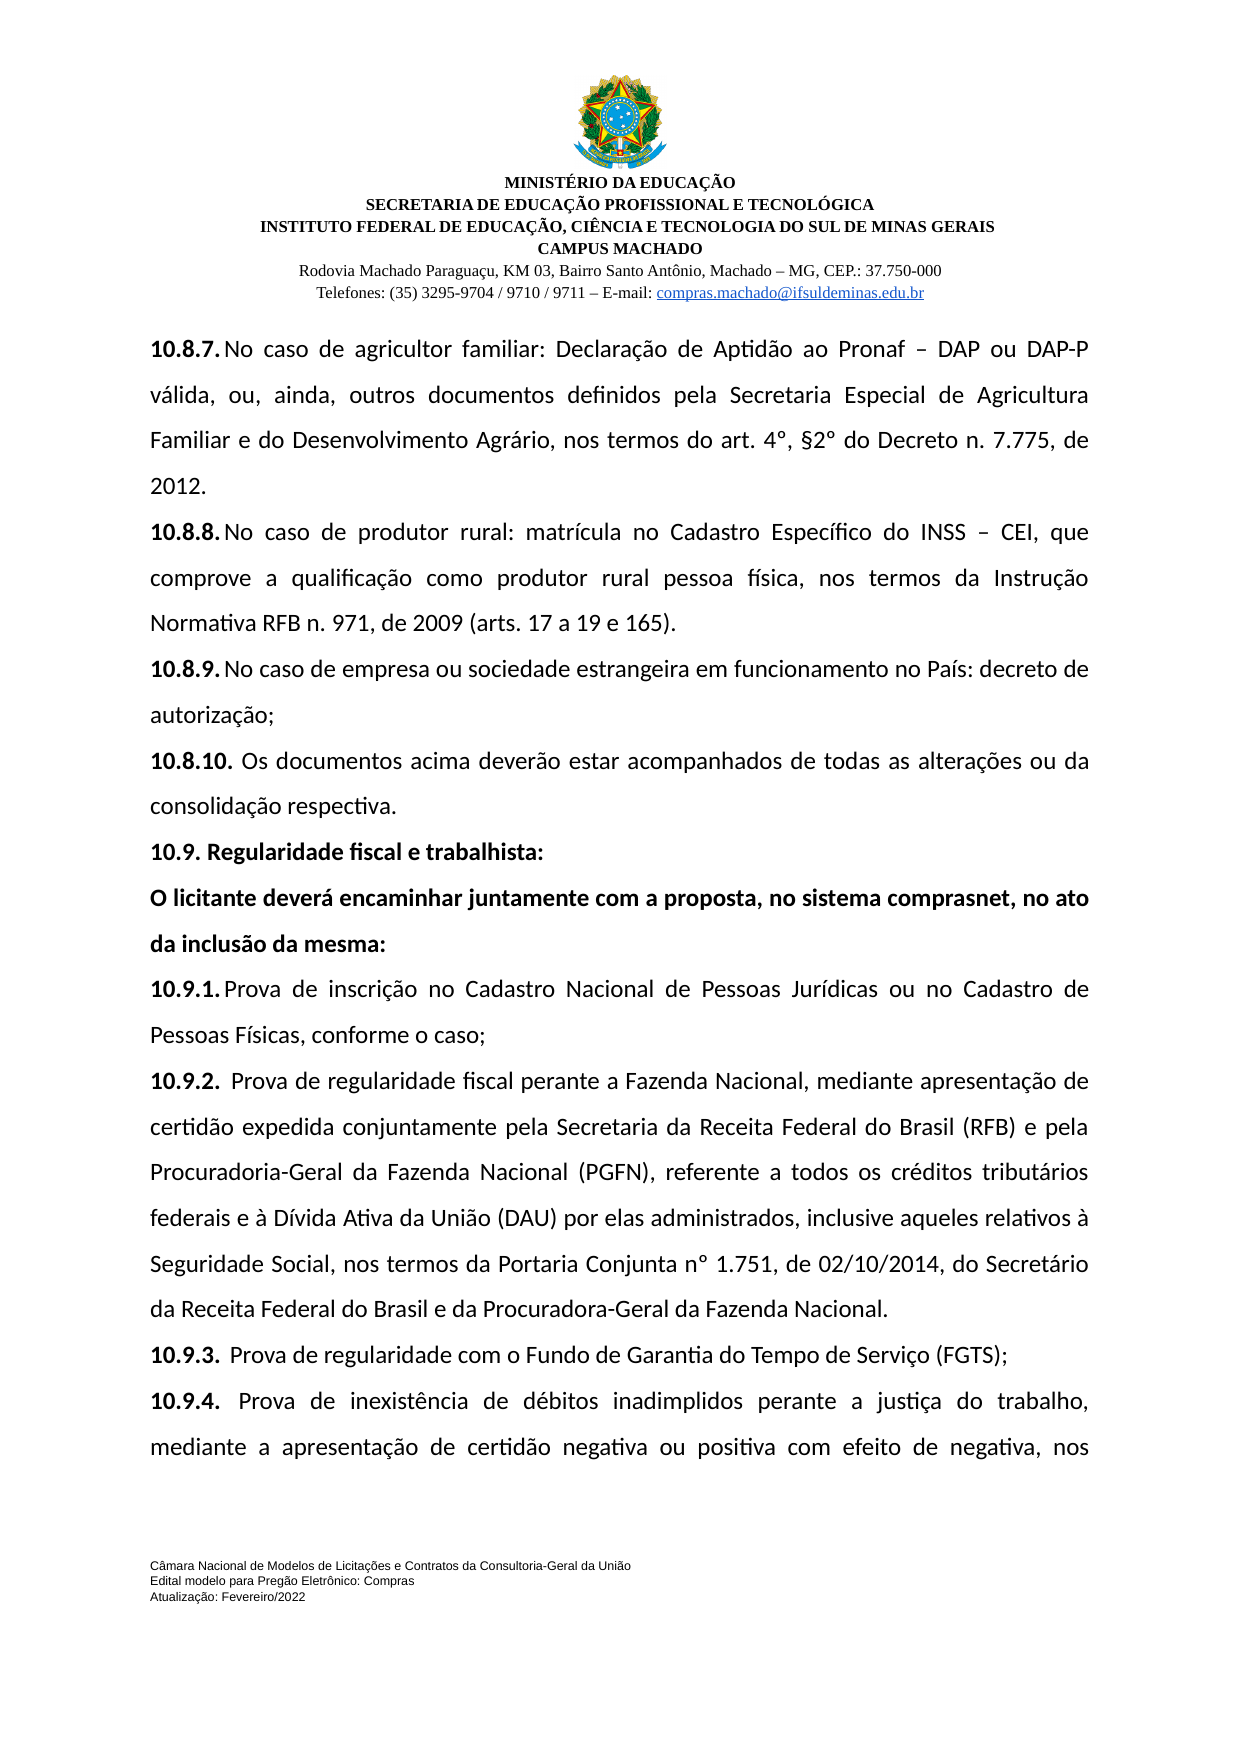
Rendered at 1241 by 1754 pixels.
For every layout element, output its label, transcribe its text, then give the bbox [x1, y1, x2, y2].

text 10.9. Regularidade fiscal e trabalhista: [150, 836, 1090, 867]
text 10.9.4. Prova de inexistência de débitos inadimplidos perante a justiça do trabalho, mediante a apresentação de certidão negativa ou positiva com efeito de negativa, nos [150, 1385, 1090, 1461]
text 10.9.3. Prova de regularidade com o Fundo de Garantia do Tempo de Serviço (FGTS); [150, 1339, 1090, 1370]
picture [573, 75, 667, 169]
text 10.8.10. Os documentos acima deverão estar acompanhados de todas as alterações ou da consolidação respectiva. [150, 745, 1090, 821]
picture [639, 150, 650, 156]
text O licitante deverá encaminhar juntamente com a proposta, no sistema comprasnet, no ato da inclusão da mesma: [150, 882, 1090, 958]
text 10.8.8. No caso de produtor rural: matrícula no Cadastro Específico do INSS – CEI, que comprove a qualificação como produtor rural pessoa física, nos termos da Instrução Normativa RFB n. 971, de 2009 (arts. 17 a 19 e 165). [150, 516, 1090, 638]
picture [613, 164, 628, 169]
text 10.8.9. No caso de empresa ou sociedade estrangeira em funcionamento no País: decreto de autorização; [150, 653, 1090, 729]
text 10.9.1. Prova de inscrição no Cadastro Nacional de Pessoas Jurídicas ou no Cadastro de Pessoas Físicas, conforme o caso; [150, 973, 1090, 1050]
text 10.9.2. Prova de regularidade fiscal perante a Fazenda Nacional, mediante apresentação de certidão expedida conjuntamente pela Secretaria da Receita Federal do Brasil (RFB) e pela Procuradoria-Geral da Fazenda Nacional (PGFN), referente a todos os créditos tributários federais e à Dívida Ativa da União (DAU) por elas administrados, inclusive aqueles relativos à Seguridade Social, nos termos da Portaria Conjunta nº 1.751, de 02/10/2014, do Secretário da Receita Federal do Brasil e da Procuradora-Geral da Fazenda Nacional. [150, 1065, 1090, 1324]
text 10.8.7. No caso de agricultor familiar: Declaração de Aptidão ao Pronaf – DAP ou DAP-P válida, ou, ainda, outros documentos definidos pela Secretaria Especial de Agricultura Familiar e do Desenvolvimento Agrário, nos termos do art. 4º, §2º do Decreto n. 7.775, de 2012. [150, 333, 1090, 501]
